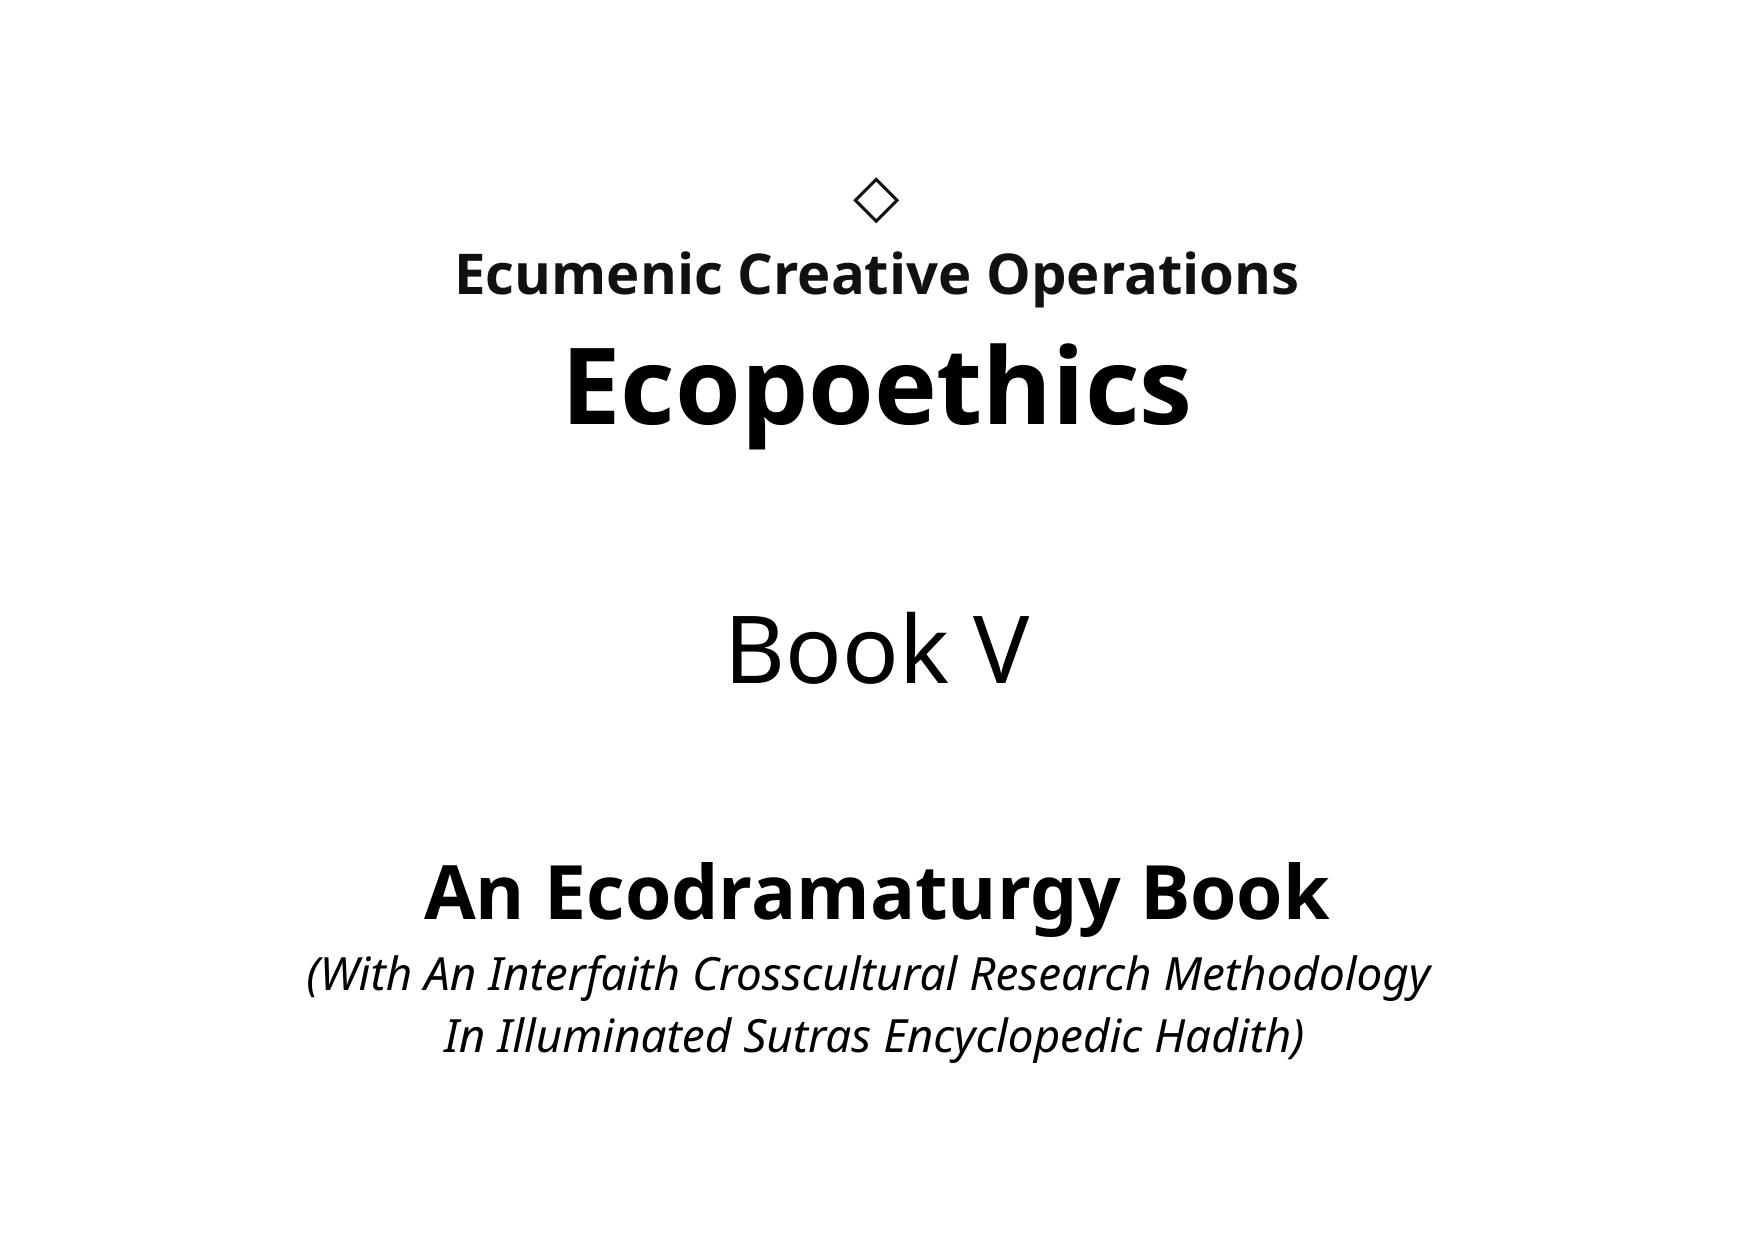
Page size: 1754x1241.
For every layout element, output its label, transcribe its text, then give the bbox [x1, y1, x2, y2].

text Ecumenic Creative Operations [118, 234, 1636, 311]
text Book V [118, 583, 1636, 711]
text An Ecodramaturgy Book (With An Interfaith Crosscultural Research Methodology [118, 839, 1636, 1003]
text Ecopoethics [118, 311, 1636, 456]
text ◇ [118, 152, 1636, 234]
text In Illuminated Sutras Encyclopedic Hadith) [118, 1003, 1636, 1066]
